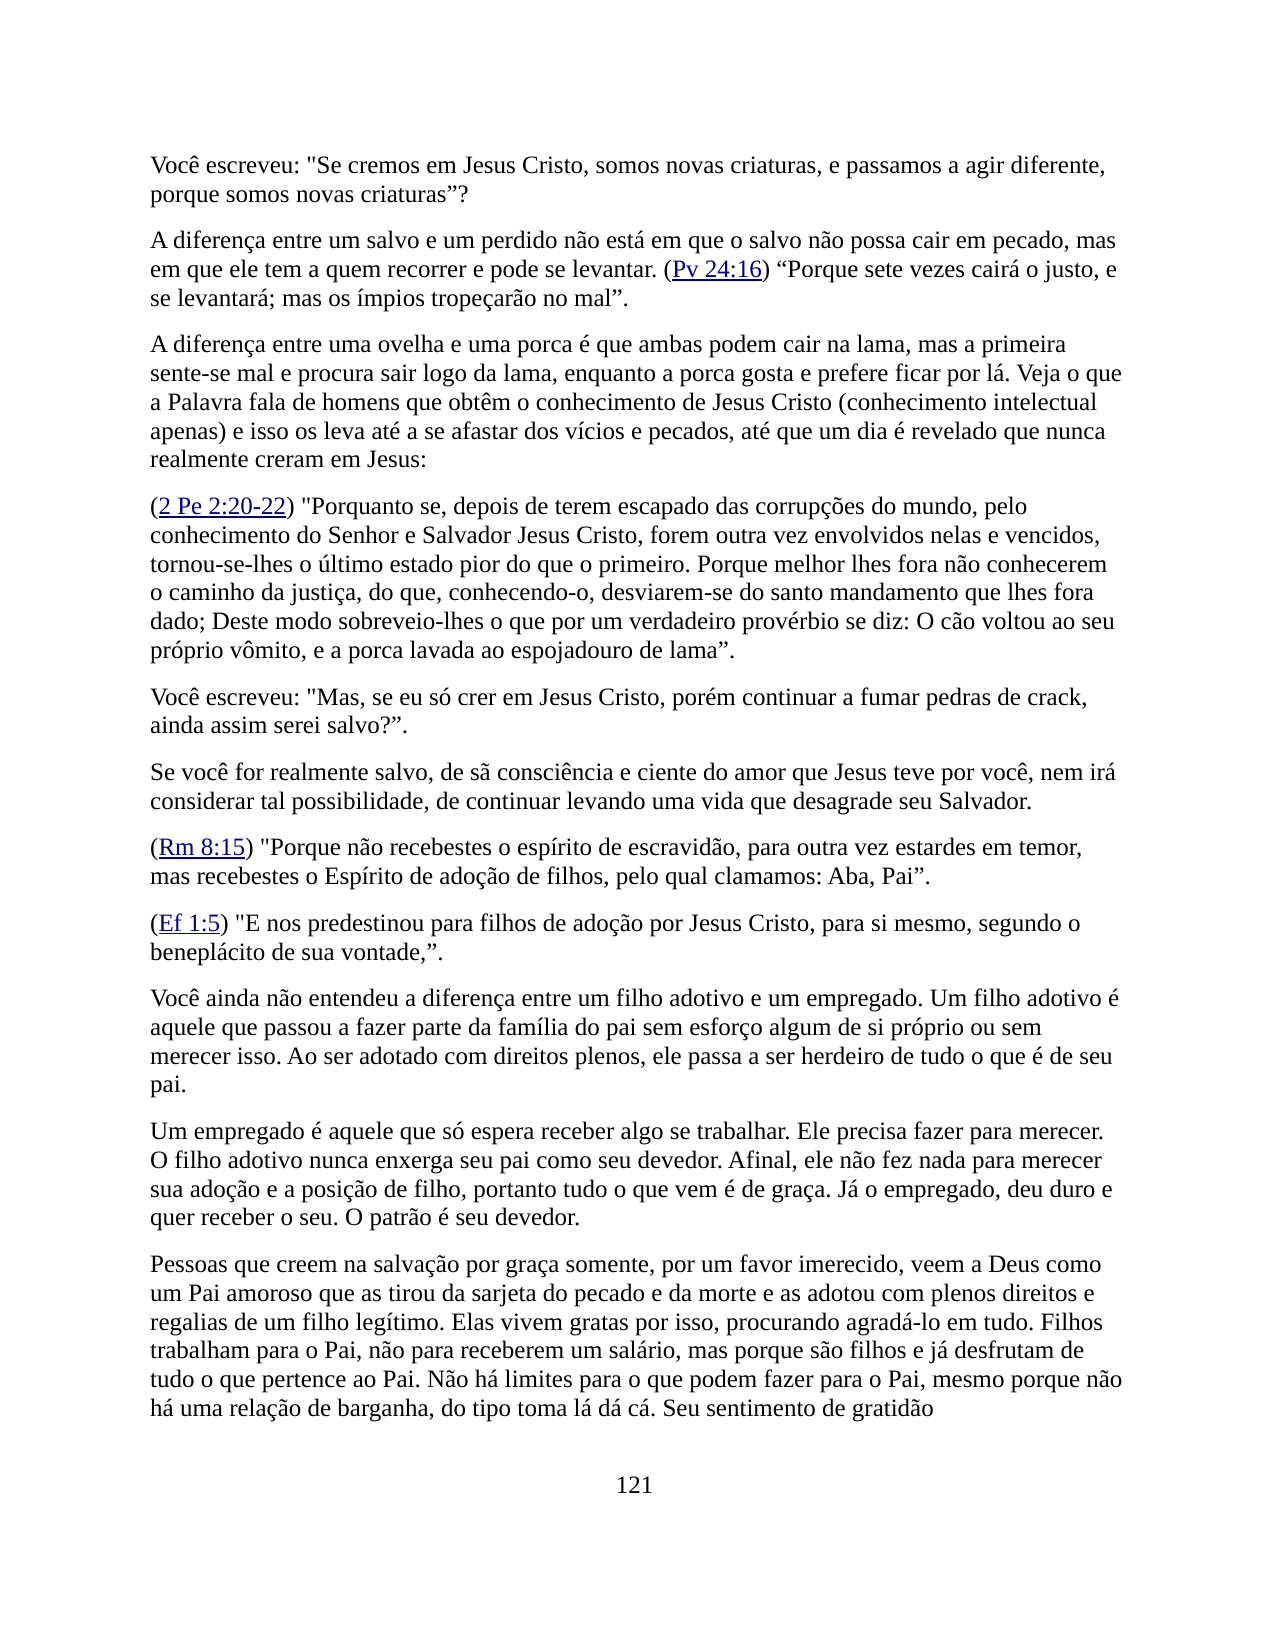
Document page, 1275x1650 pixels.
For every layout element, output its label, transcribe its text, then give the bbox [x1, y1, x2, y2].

text Você escreveu: "Se cremos em Jesus Cristo, somos novas criaturas, e passamos a agir diferente, porque somos novas criaturas”? [150, 150, 1125, 207]
text A diferença entre um salvo e um perdido não está em que o salvo não possa cair em pecado, mas em que ele tem a quem recorrer e pode se levantar. (Pv 24:16) “Porque sete vezes cairá o justo, e se levantará; mas os ímpios tropeçarão no mal”. [150, 225, 1125, 312]
text (Rm 8:15) "Porque não recebestes o espírito de escravidão, para outra vez estardes em temor, mas recebestes o Espírito de adoção de filhos, pelo qual clamamos: Aba, Pai”. [150, 832, 1125, 890]
text A diferença entre uma ovelha e uma porca é que ambas podem cair na lama, mas a primeira sente-se mal e procura sair logo da lama, enquanto a porca gosta e prefere ficar por lá. Veja o que a Palavra fala de homens que obtêm o conhecimento de Jesus Cristo (conhecimento intelectual apenas) e isso os leva até a se afastar dos vícios e pecados, até que um dia é revelado que nunca realmente creram em Jesus: [150, 329, 1125, 473]
text Você escreveu: "Mas, se eu só crer em Jesus Cristo, porém continuar a fumar pedras de crack, ainda assim serei salvo?”. [150, 682, 1125, 739]
text (Ef 1:5) "E nos predestinou para filhos de adoção por Jesus Cristo, para si mesmo, segundo o beneplácito de sua vontade,”. [150, 908, 1125, 965]
text Pessoas que creem na salvação por graça somente, por um favor imerecido, veem a Deus como um Pai amoroso que as tirou da sarjeta do pecado e da morte e as adotou com plenos direitos e regalias de um filho legítimo. Elas vivem gratas por isso, procurando agradá-lo em tudo. Filhos trabalham para o Pai, não para receberem um salário, mas porque são filhos e já desfrutam de tudo o que pertence ao Pai. Não há limites para o que podem fazer para o Pai, mesmo porque não há uma relação de barganha, do tipo toma lá dá cá. Seu sentimento de gratidão [150, 1249, 1125, 1422]
text Você ainda não entendeu a diferença entre um filho adotivo e um empregado. Um filho adotivo é aquele que passou a fazer parte da família do pai sem esforço algum de si próprio ou sem merecer isso. Ao ser adotado com direitos plenos, ele passa a ser herdeiro de tudo o que é de seu pai. [150, 983, 1125, 1098]
text Se você for realmente salvo, de sã consciência e ciente do amor que Jesus teve por você, nem irá considerar tal possibilidade, de continuar levando uma vida que desagrade seu Salvador. [150, 757, 1125, 814]
text Um empregado é aquele que só espera receber algo se trabalhar. Ele precisa fazer para merecer. O filho adotivo nunca enxerga seu pai como seu devedor. Afinal, ele não fez nada para merecer sua adoção e a posição de filho, portanto tudo o que vem é de graça. Já o empregado, deu duro e quer receber o seu. O patrão é seu devedor. [150, 1116, 1125, 1231]
text (2 Pe 2:20-22) "Porquanto se, depois de terem escapado das corrupções do mundo, pelo conhecimento do Senhor e Salvador Jesus Cristo, forem outra vez envolvidos nelas e vencidos, tornou-se-lhes o último estado pior do que o primeiro. Porque melhor lhes fora não conhecerem o caminho da justiça, do que, conhecendo-o, desviarem-se do santo mandamento que lhes fora dado; Deste modo sobreveio-lhes o que por um verdadeiro provérbio se diz: O cão voltou ao seu próprio vômito, e a porca lavada ao espojadouro de lama”. [150, 491, 1125, 664]
